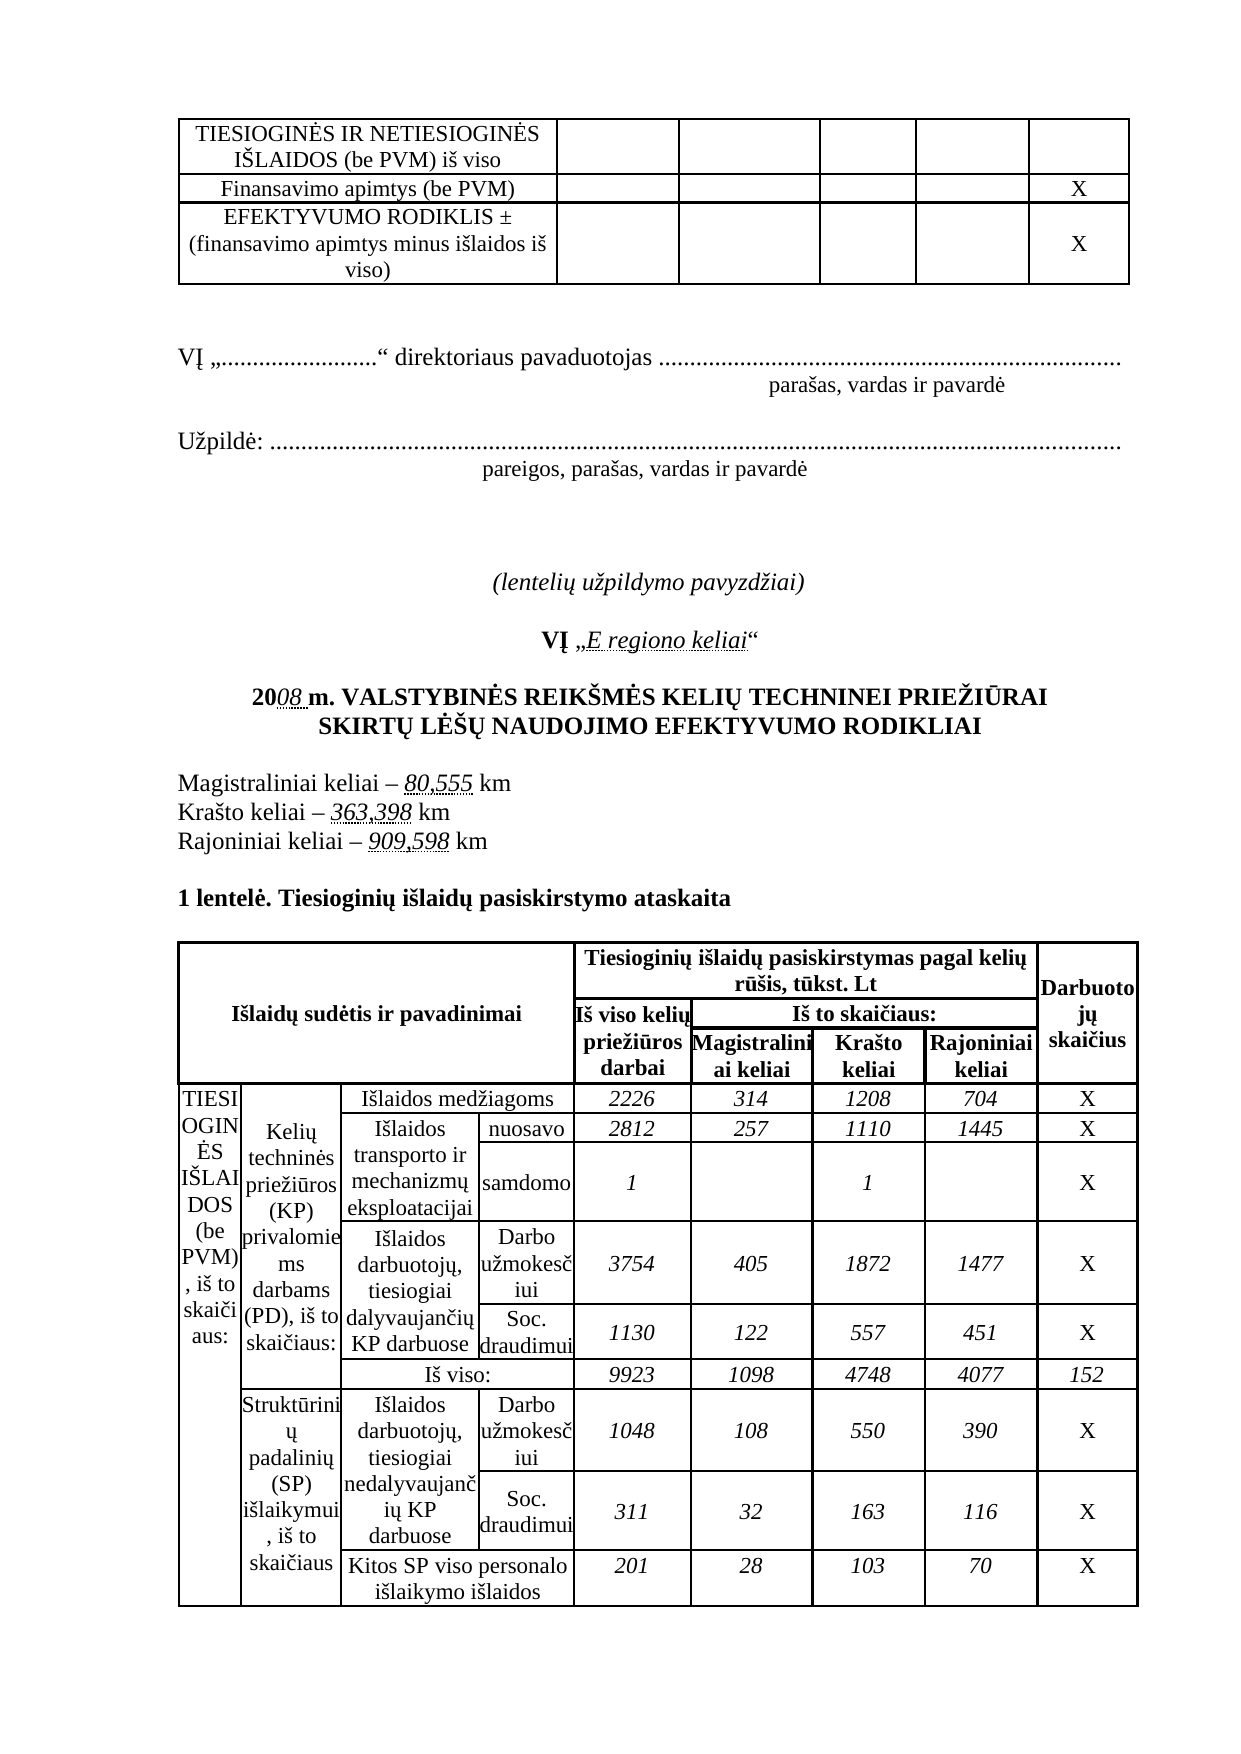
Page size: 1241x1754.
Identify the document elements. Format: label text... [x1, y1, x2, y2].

table_cell X [1039, 1551, 1136, 1605]
table_cell [821, 204, 915, 282]
text VĮ „.........................“ direktoriaus pavaduotojas [177, 342, 1122, 371]
table_cell X [1039, 1143, 1136, 1220]
table_cell 311 [575, 1472, 690, 1549]
table_cell 163 [814, 1472, 924, 1549]
table_cell Struktūrinių padalinių (SP) išlaikymui, iš to skaičiaus [242, 1390, 340, 1605]
table_cell Darbo užmokesčiui [480, 1222, 573, 1302]
table_cell 1477 [926, 1222, 1036, 1302]
table_cell [692, 1143, 811, 1220]
table_cell 3754 [575, 1222, 690, 1302]
table_cell X [1039, 1114, 1136, 1141]
table_header Tiesioginių išlaidų pasiskirstymas pagal kelių rūšis, tūkst. Lt [576, 944, 1036, 997]
table_cell 122 [692, 1305, 811, 1358]
table_cell 28 [692, 1551, 811, 1605]
table_cell X [1030, 175, 1128, 201]
text Magistraliniai keliai – 80,555 km [177, 768, 1122, 797]
table_cell 116 [926, 1472, 1036, 1549]
table_cell Kelių techninės priežiūros (KP) privalomiems darbams (PD), iš to skaičiaus: [242, 1085, 340, 1388]
table_cell X [1039, 1305, 1136, 1358]
table_cell Išlaidos darbuotojų, tiesiogiai dalyvaujančių KP darbuose [342, 1222, 478, 1358]
table_cell Soc. draudimui [480, 1305, 573, 1358]
text 1 lentelė. Tiesioginių išlaidų pasiskirstymo ataskaita [177, 883, 1122, 912]
table_cell 704 [926, 1085, 1036, 1112]
table_cell [821, 175, 915, 201]
table_cell 1 [575, 1143, 690, 1220]
text (lentelių užpildymo pavyzdžiai) [177, 567, 1122, 596]
table_cell 4077 [926, 1360, 1036, 1388]
table_cell Krašto keliai [814, 1030, 923, 1082]
table_cell X [1030, 204, 1128, 282]
table_cell Rajoniniai keliai [927, 1030, 1036, 1082]
table_cell 108 [692, 1390, 811, 1470]
table_cell 1098 [692, 1360, 811, 1388]
table_cell EFEKTYVUMO RODIKLIS ± (finansavimo apimtys minus išlaidos iš viso) [180, 204, 556, 282]
table_cell 32 [692, 1472, 811, 1549]
table_cell [558, 204, 678, 282]
table_header Išlaidų sudėtis ir pavadinimai [180, 944, 573, 1082]
text pareigos, parašas, vardas ir pavardė [482, 455, 1122, 481]
table_cell [680, 120, 819, 173]
table_cell [1030, 120, 1128, 173]
table_cell X [1039, 1085, 1136, 1112]
table_cell 1872 [814, 1222, 924, 1302]
table_cell 451 [926, 1305, 1036, 1358]
table_cell Išlaidos medžiagoms [342, 1085, 573, 1112]
table_cell samdomo [480, 1143, 573, 1220]
table_cell 1 [814, 1143, 924, 1220]
table_header Darbuotojų skaičius [1039, 944, 1136, 1082]
text parašas, vardas ir pavardė [652, 371, 1122, 397]
table_cell [821, 120, 915, 173]
table_cell 2812 [575, 1114, 690, 1141]
table_cell [680, 204, 819, 282]
table_cell 257 [692, 1114, 811, 1141]
table_cell [917, 175, 1028, 201]
table_cell Iš viso: [342, 1360, 573, 1388]
table_cell Iš viso kelių priežiūros darbai [576, 1000, 690, 1082]
table_cell Išlaidos darbuotojų, tiesiogiai nedalyvaujančių KP darbuose [342, 1390, 478, 1549]
text VĮ „E regiono keliai“ [177, 625, 1122, 653]
table_cell 1130 [575, 1305, 690, 1358]
table_cell TIESIOGINĖS IR NETIESIOGINĖS IŠLAIDOS (be PVM) iš viso [180, 120, 556, 173]
table_cell 4748 [814, 1360, 924, 1388]
table_cell [917, 120, 1028, 173]
table_cell 405 [692, 1222, 811, 1302]
table_cell Finansavimo apimtys (be PVM) [180, 175, 556, 201]
table_cell 103 [814, 1551, 924, 1605]
table_cell [680, 175, 819, 201]
table_cell [917, 204, 1028, 282]
text Užpildė: [177, 426, 1122, 455]
table_cell Išlaidos transporto ir mechanizmų eksploatacijai [342, 1114, 478, 1220]
table_cell [926, 1143, 1036, 1220]
table_cell 557 [814, 1305, 924, 1358]
table_cell 314 [692, 1085, 811, 1112]
table_cell Darbo užmokesčiui [480, 1390, 573, 1470]
table_cell Soc. draudimui [480, 1472, 573, 1549]
text Rajoniniai keliai – 909,598 km [177, 826, 1122, 855]
table_cell [558, 175, 678, 201]
table_cell 2226 [575, 1085, 690, 1112]
text 2008 m. VALSTYBINĖS REIKŠMĖS KELIŲ TECHNINEI PRIEŽIŪRAI SKIRTŲ LĖŠŲ NAUDOJIMO EFEKTYVUMO RODIKLIAI [218, 682, 1081, 740]
table_cell Iš to skaičiaus: [693, 1000, 1036, 1026]
text Krašto keliai – 363,398 km [177, 797, 1122, 826]
table_cell X [1039, 1472, 1136, 1549]
table_cell 1048 [575, 1390, 690, 1470]
table_cell 9923 [575, 1360, 690, 1388]
table_cell nuosavo [480, 1114, 573, 1141]
table_cell X [1039, 1390, 1136, 1470]
table_cell 70 [926, 1551, 1036, 1605]
table_cell [558, 120, 678, 173]
table_cell 1445 [926, 1114, 1036, 1141]
table_cell 201 [575, 1551, 690, 1605]
table_cell 550 [814, 1390, 924, 1470]
table_cell Magistraliniai keliai [693, 1030, 811, 1082]
table_cell 1208 [814, 1085, 924, 1112]
table_cell 1110 [814, 1114, 924, 1141]
table_cell 152 [1039, 1360, 1136, 1388]
table_cell Kitos SP viso personalo išlaikymo išlaidos [342, 1551, 573, 1605]
table_cell TIESIOGINĖS IŠLAIDOS (be PVM), iš to skaičiaus: [180, 1085, 240, 1605]
table_cell X [1039, 1222, 1136, 1302]
table_cell 390 [926, 1390, 1036, 1470]
